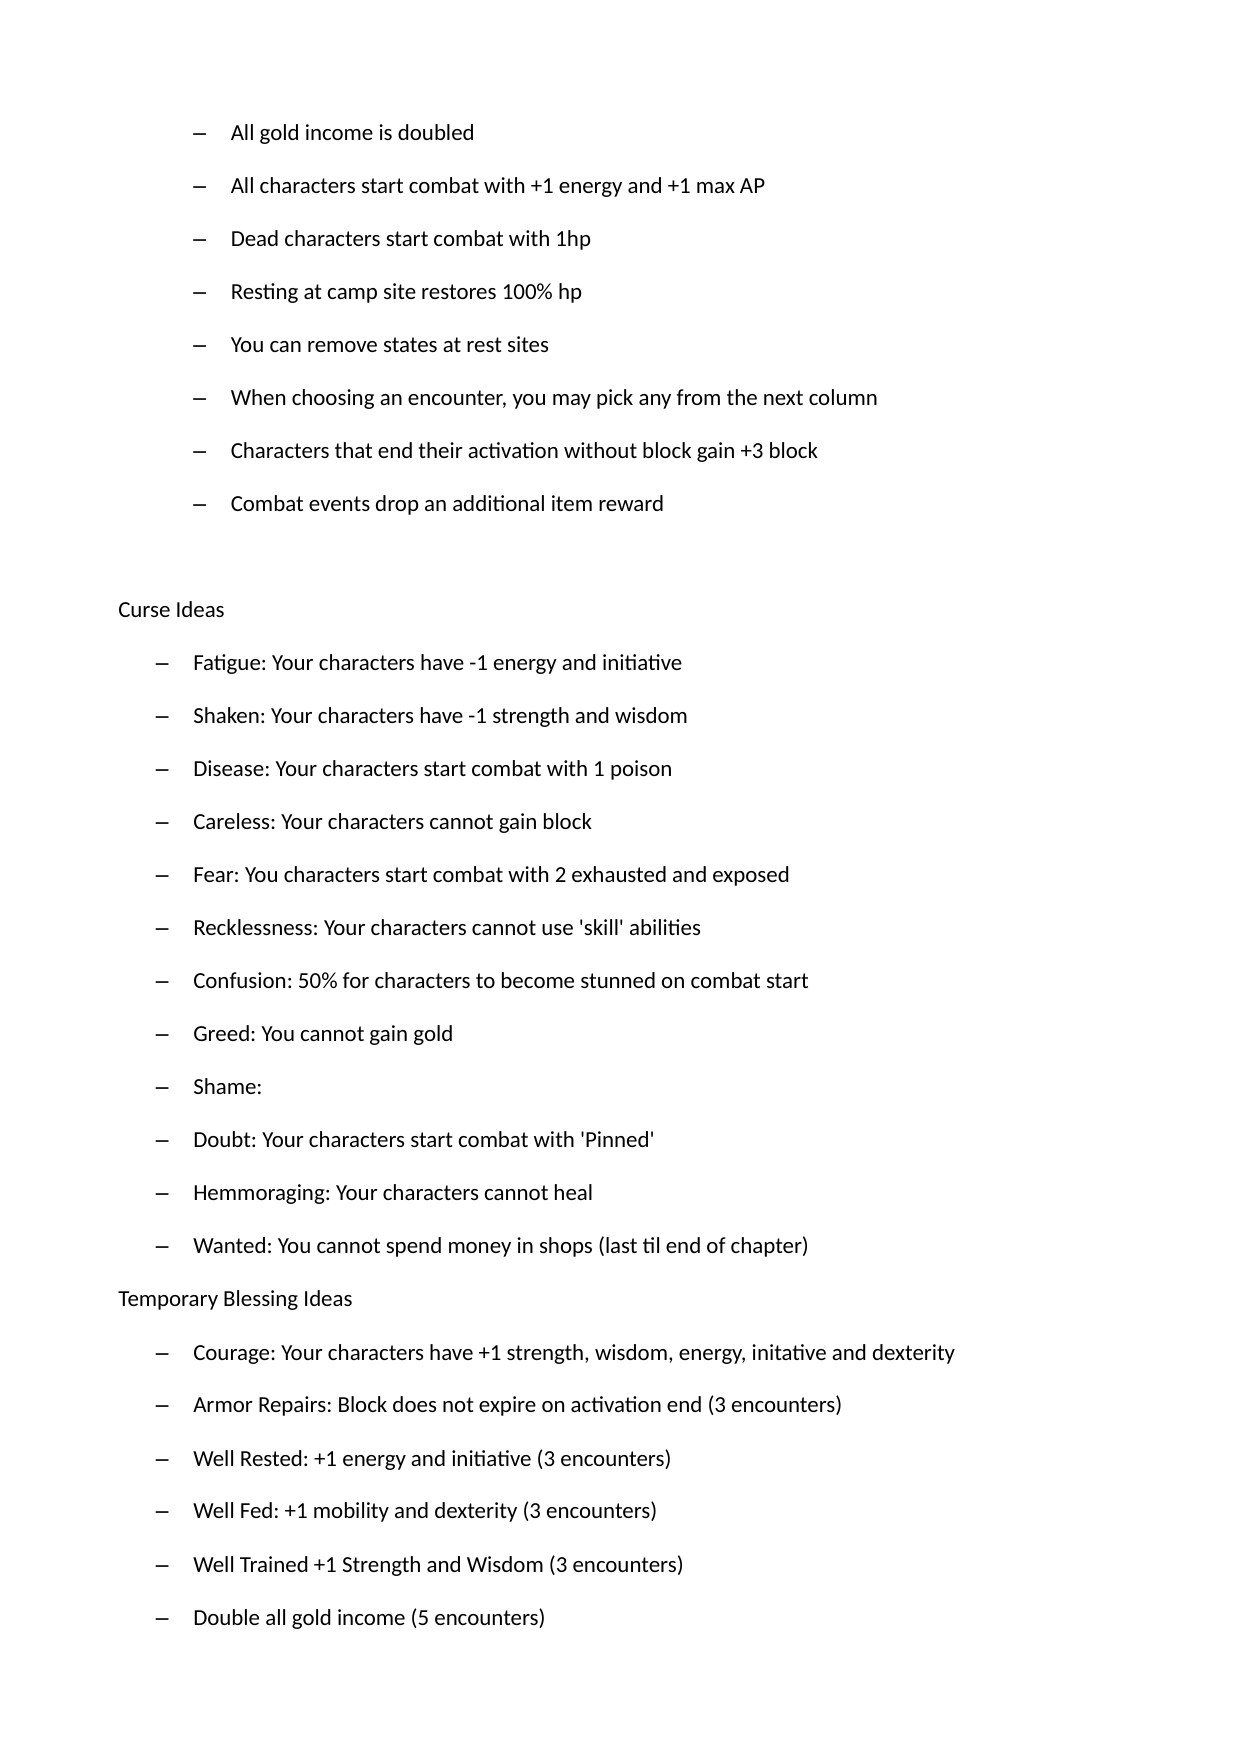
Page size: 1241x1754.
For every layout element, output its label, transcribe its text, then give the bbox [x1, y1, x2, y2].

list Fatigue: Your characters have -1 energy and initiative [156, 648, 1122, 676]
list Disease: Your characters start combat with 1 poison [156, 754, 1122, 782]
list Fear: You characters start combat with 2 exhausted and exposed [156, 860, 1122, 888]
list Shaken: Your characters have -1 strength and wisdom [156, 701, 1122, 729]
list Combat events drop an additional item reward [193, 489, 1122, 517]
list Well Trained +1 Strength and Wisdom (3 encounters) [156, 1550, 1122, 1578]
list All gold income is doubled [193, 118, 1122, 146]
list Courage: Your characters have +1 strength, wisdom, energy, initative and dexterity [156, 1338, 1122, 1366]
list Resting at camp site restores 100% hp [193, 277, 1122, 305]
list Dead characters start combat with 1hp [193, 224, 1122, 252]
text Temporary Blessing Ideas [118, 1284, 1122, 1313]
list Shame: [156, 1072, 1122, 1101]
list Hemmoraging: Your characters cannot heal [156, 1178, 1122, 1207]
list Armor Repairs: Block does not expire on activation end (3 encounters) [156, 1391, 1122, 1419]
list Careless: Your characters cannot gain block [156, 807, 1122, 835]
text Curse Ideas [118, 595, 1122, 623]
list Greed: You cannot gain gold [156, 1019, 1122, 1047]
list Doubt: Your characters start combat with 'Pinned' [156, 1126, 1122, 1153]
list Well Fed: +1 mobility and dexterity (3 encounters) [156, 1497, 1122, 1525]
list When choosing an encounter, you may pick any from the next column [193, 383, 1122, 411]
list Double all gold income (5 encounters) [156, 1603, 1122, 1631]
list All characters start combat with +1 energy and +1 max AP [193, 171, 1122, 199]
list Characters that end their activation without block gain +3 block [193, 436, 1122, 464]
list Recklessness: Your characters cannot use 'skill' abilities [156, 913, 1122, 941]
list Wanted: You cannot spend money in shops (last til end of chapter) [156, 1232, 1122, 1259]
list Well Rested: +1 energy and initiative (3 encounters) [156, 1444, 1122, 1472]
list You can remove states at rest sites [193, 330, 1122, 358]
list Confusion: 50% for characters to become stunned on combat start [156, 966, 1122, 994]
